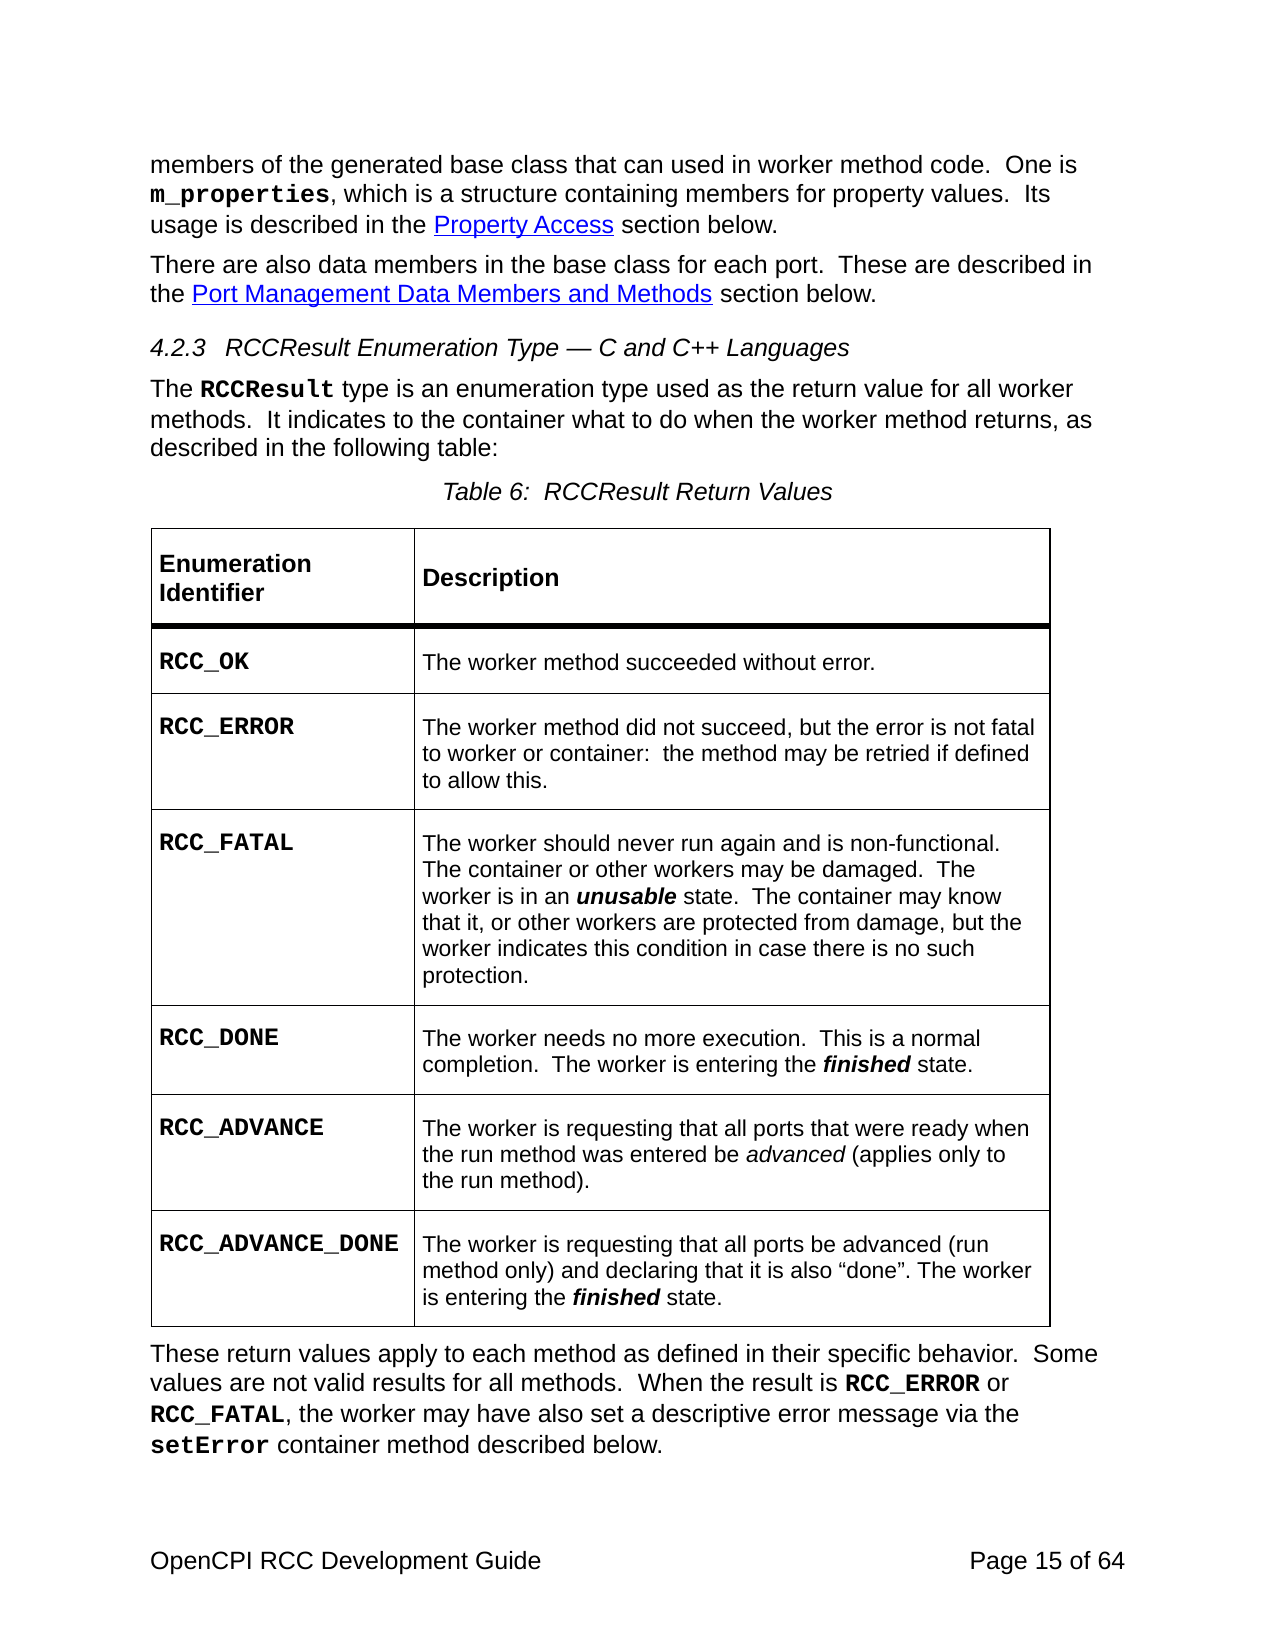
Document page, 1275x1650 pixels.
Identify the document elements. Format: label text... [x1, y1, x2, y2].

table_cell The worker is requesting that all ports be advanced (run method only) and declaring that it is also “done”. The worker is entering the finished state. [415, 1211, 1049, 1326]
table_cell RCC_DONE [152, 1006, 414, 1094]
text The RCCResult type is an enumeration type used as the return value for all worker methods. It indicates to the container what to do when the worker method returns, as described in the following table: [150, 374, 1125, 462]
table_header Enumeration Identifier [152, 529, 414, 623]
text There are also data members in the base class for each port. These are described in the Port Management Data Members and Methods section below. [150, 250, 1125, 308]
table_cell RCC_ADVANCE_DONE [152, 1211, 414, 1326]
table_cell RCC_ADVANCE [152, 1095, 414, 1210]
table_cell The worker method succeeded without error. [415, 629, 1049, 693]
table_cell The worker should never run again and is non-functional. The container or other workers may be damaged. The worker is in an unusable state. The container may know that it, or other workers are protected from damage, but the worker indicates this condition in case there is no such protection. [415, 810, 1049, 1004]
table_cell The worker is requesting that all ports that were ready when the run method was entered be advanced (applies only to the run method). [415, 1095, 1049, 1210]
table_cell The worker method did not succeed, but the error is not fatal to worker or container: the method may be retried if defined to allow this. [415, 694, 1049, 809]
text Table 6: RCCResult Return Values [150, 477, 1125, 506]
table_header Description [415, 529, 1049, 623]
table_cell RCC_OK [152, 629, 414, 693]
table_cell The worker needs no more execution. This is a normal completion. The worker is entering the finished state. [415, 1006, 1049, 1094]
text members of the generated base class that can used in worker method code. One is m_properties, which is a structure containing members for property values. Its usage is described in the Property Access section below. [150, 150, 1125, 238]
text These return values apply to each method as defined in their specific behavior. Some values are not valid results for all methods. When the result is RCC_ERROR or RCC_FATAL, the worker may have also set a descriptive error message via the setError container method described below. [150, 1339, 1125, 1461]
table_cell RCC_ERROR [152, 694, 414, 809]
subtitle RCCResult Enumeration Type — C and C++ Languages [150, 333, 1125, 362]
table_cell RCC_FATAL [152, 810, 414, 1004]
